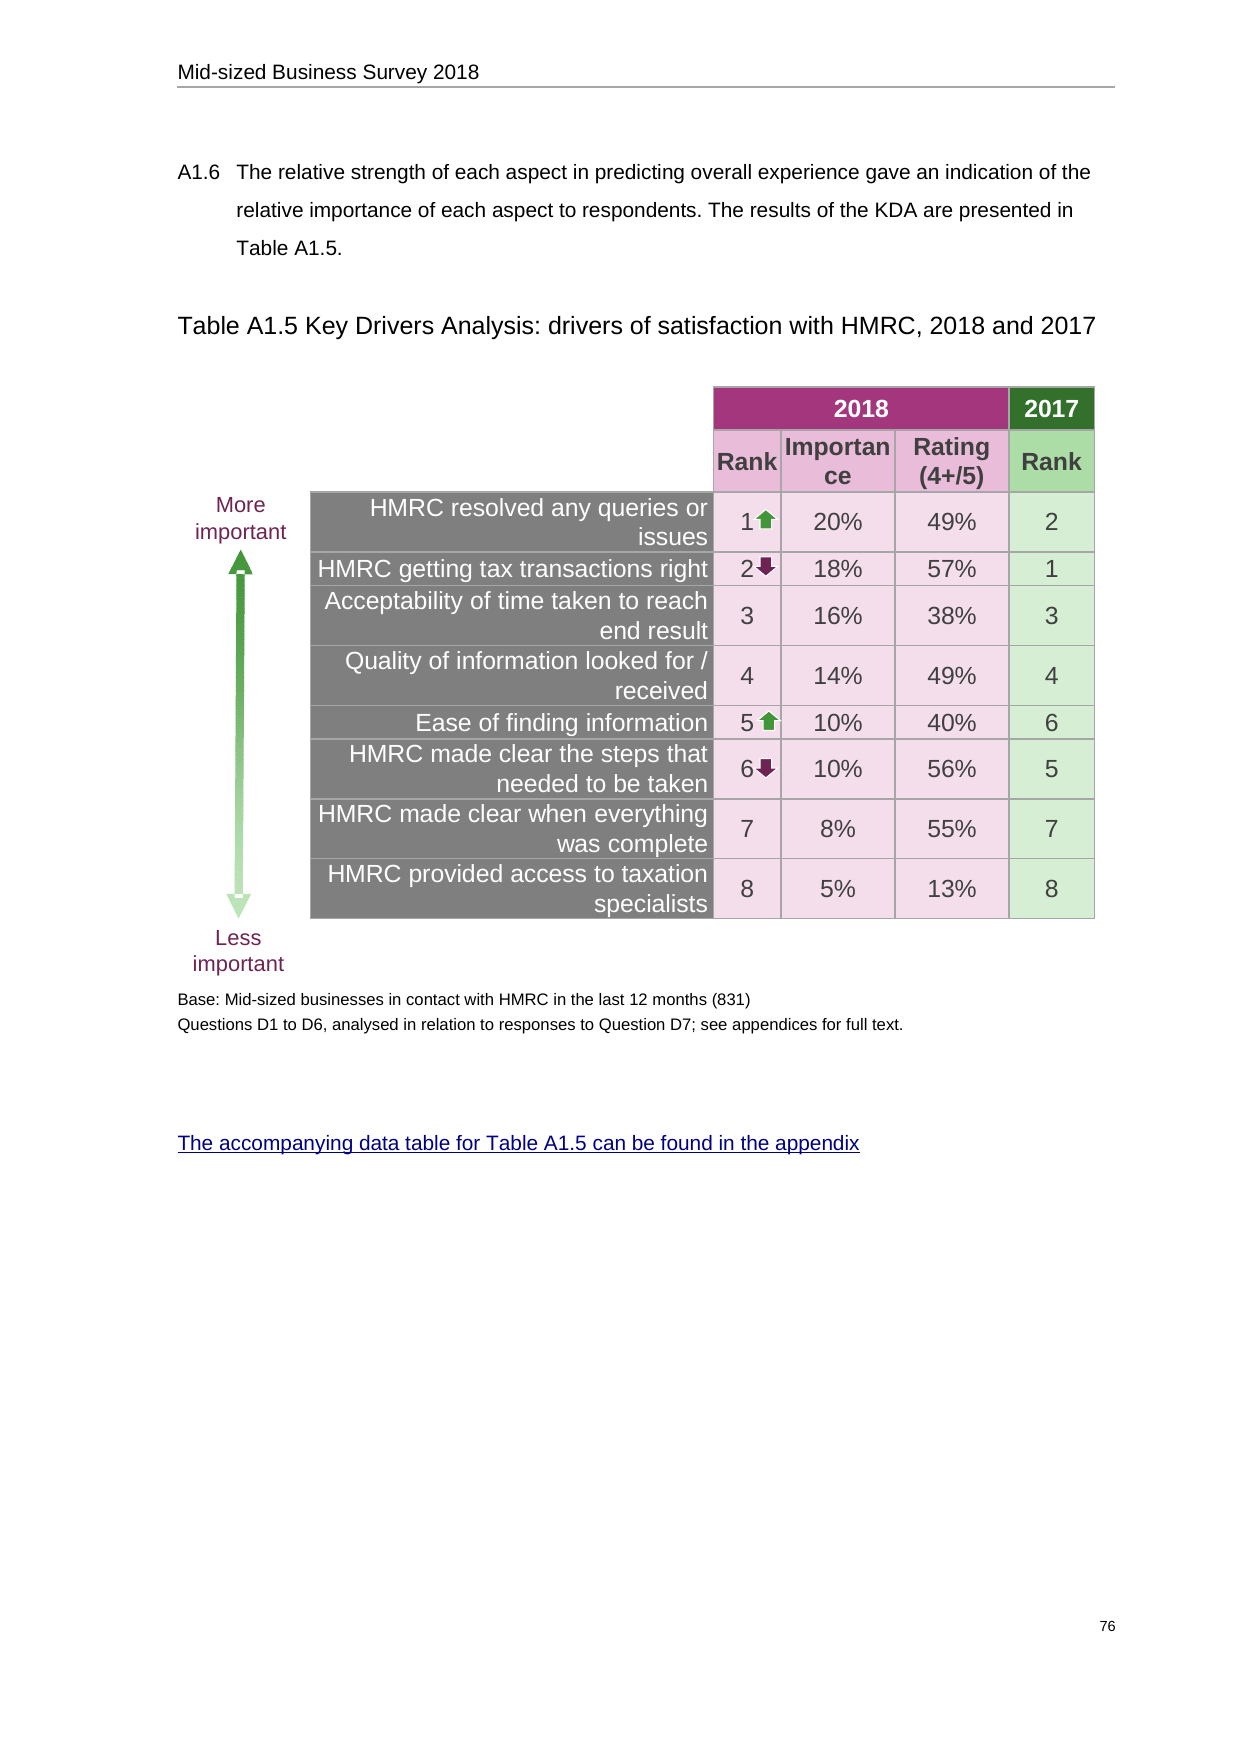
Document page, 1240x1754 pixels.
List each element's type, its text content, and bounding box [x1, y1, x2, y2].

text The accompanying data table for Table A1.5 can be found in the appendix [177, 1093, 1115, 1162]
list The relative strength of each aspect in predicting overall experience gave an indication of the relative importance of each aspect to respondents. The results of the KDA are presented in Table A1.5. [177, 160, 1115, 267]
text Base: Mid-sized businesses in contact with HMRC in the last 12 months (831) Questions D1 to D6, analysed in relation to responses to Question D7; see appendices for full text. [177, 989, 1115, 1040]
subtitle Table A1.5 Key Drivers Analysis: drivers of satisfaction with HMRC, 2018 and 2017 [177, 311, 1115, 339]
